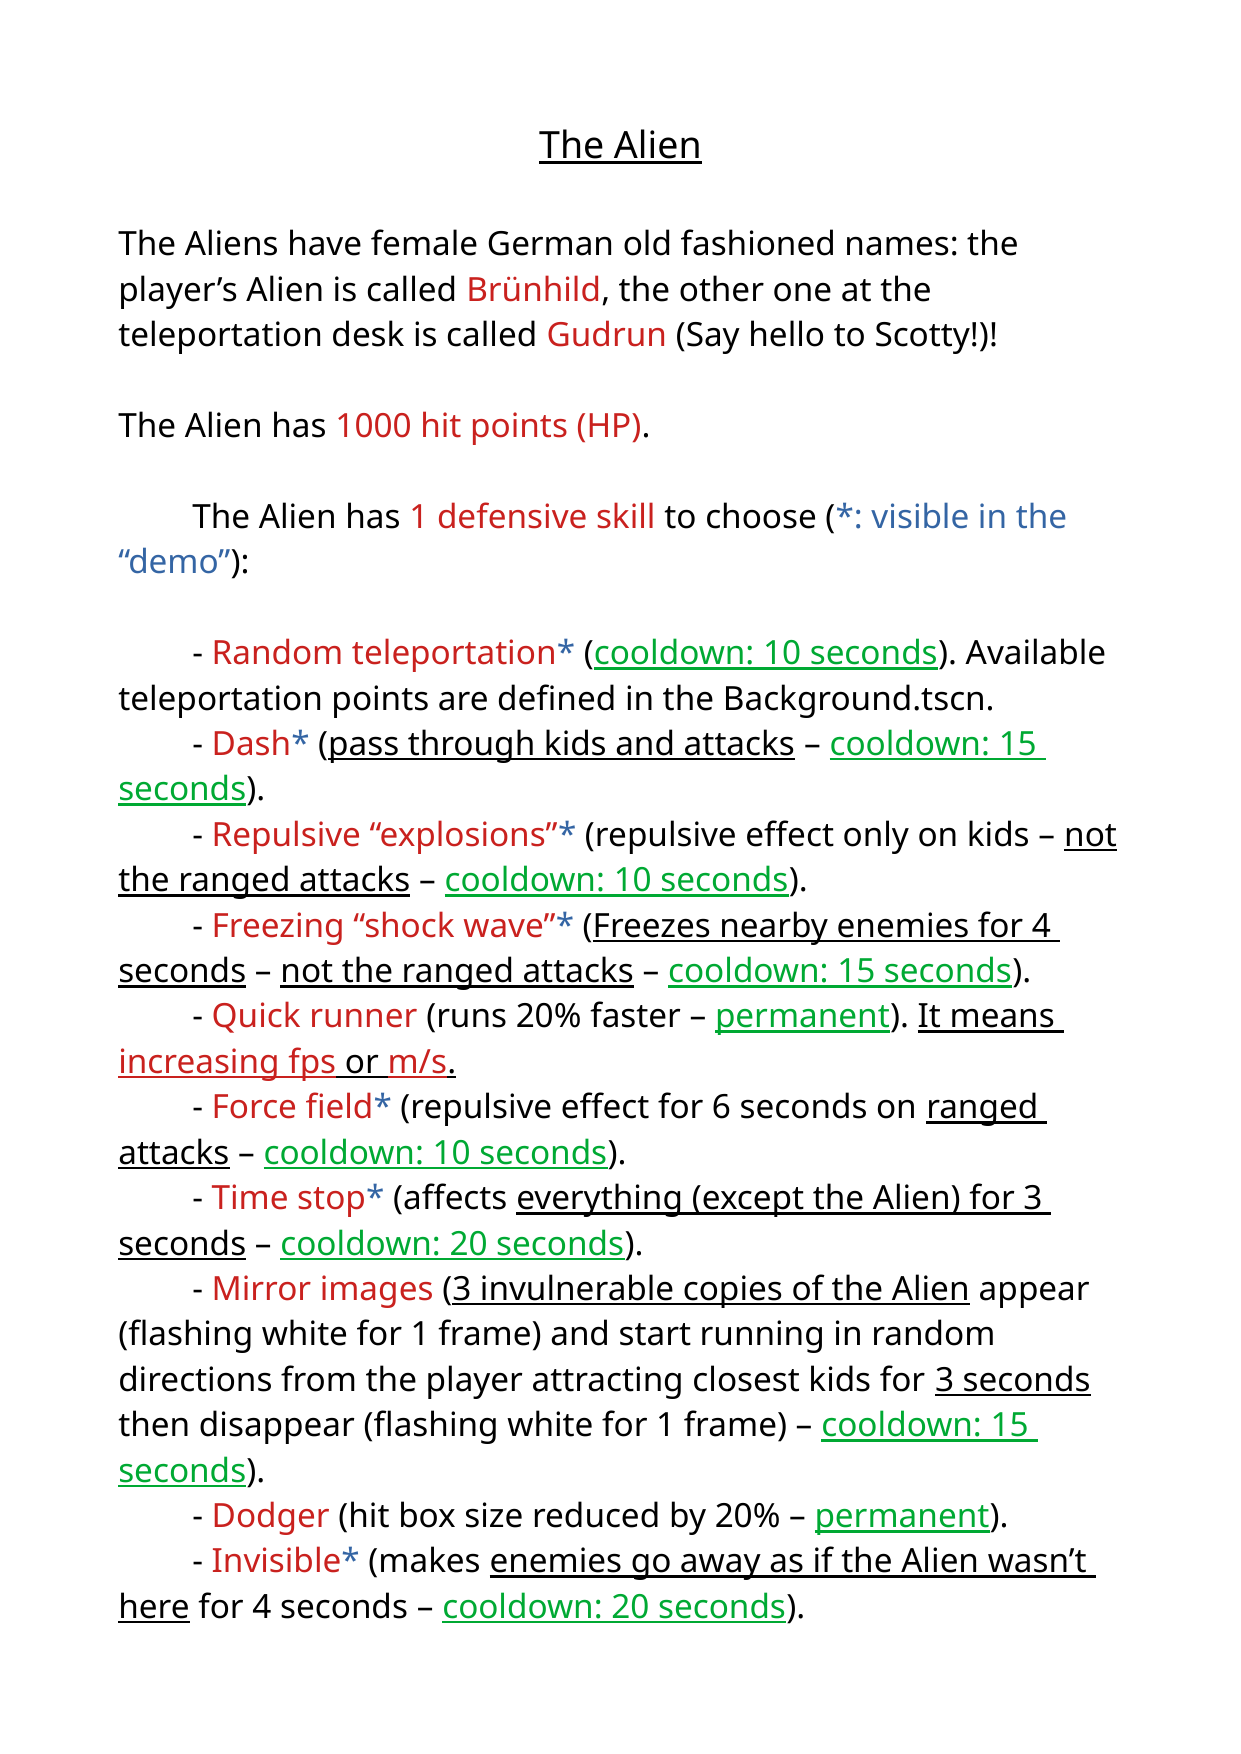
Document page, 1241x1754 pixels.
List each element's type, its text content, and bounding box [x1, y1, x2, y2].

text - Time stop* (affects everything (except the Alien) for 3 seconds – cooldown: 20 seconds). [118, 1174, 1122, 1265]
text - Mirror images (3 invulnerable copies of the Alien appear (flashing white for 1 frame) and start running in random directions from the player attracting closest kids for 3 seconds then disappear (flashing white for 1 frame) – cooldown: 15 seconds). [118, 1265, 1122, 1492]
text - Dodger (hit box size reduced by 20% – permanent). [118, 1492, 1122, 1537]
text - Force field* (repulsive effect for 6 seconds on ranged attacks – cooldown: 10 seconds). [118, 1083, 1122, 1174]
text - Dash* (pass through kids and attacks – cooldown: 15 seconds). [118, 720, 1122, 811]
text - Freezing “shock wave”* (Freezes nearby enemies for 4 seconds – not the ranged attacks – cooldown: 15 seconds). [118, 901, 1122, 992]
text - Repulsive “explosions”* (repulsive effect only on kids – not the ranged attacks – cooldown: 10 seconds). [118, 811, 1122, 901]
text - Random teleportation* (cooldown: 10 seconds). Available teleportation points are defined in the Background.tscn. [118, 629, 1122, 720]
text The Alien has 1 defensive skill to choose (*: visible in the “demo”): [118, 493, 1122, 583]
text The Alien has 1000 hit points (HP). [118, 402, 1122, 447]
text - Invisible* (makes enemies go away as if the Alien wasn’t here for 4 seconds – cooldown: 20 seconds). [118, 1537, 1122, 1628]
text The Alien [118, 118, 1122, 169]
text - Quick runner (runs 20% faster – permanent). It means increasing fps or m/s. [118, 992, 1122, 1083]
text The Aliens have female German old fashioned names: the player’s Alien is called Brünhild, the other one at the teleportation desk is called Gudrun (Say hello to Scotty!)! [118, 220, 1122, 356]
